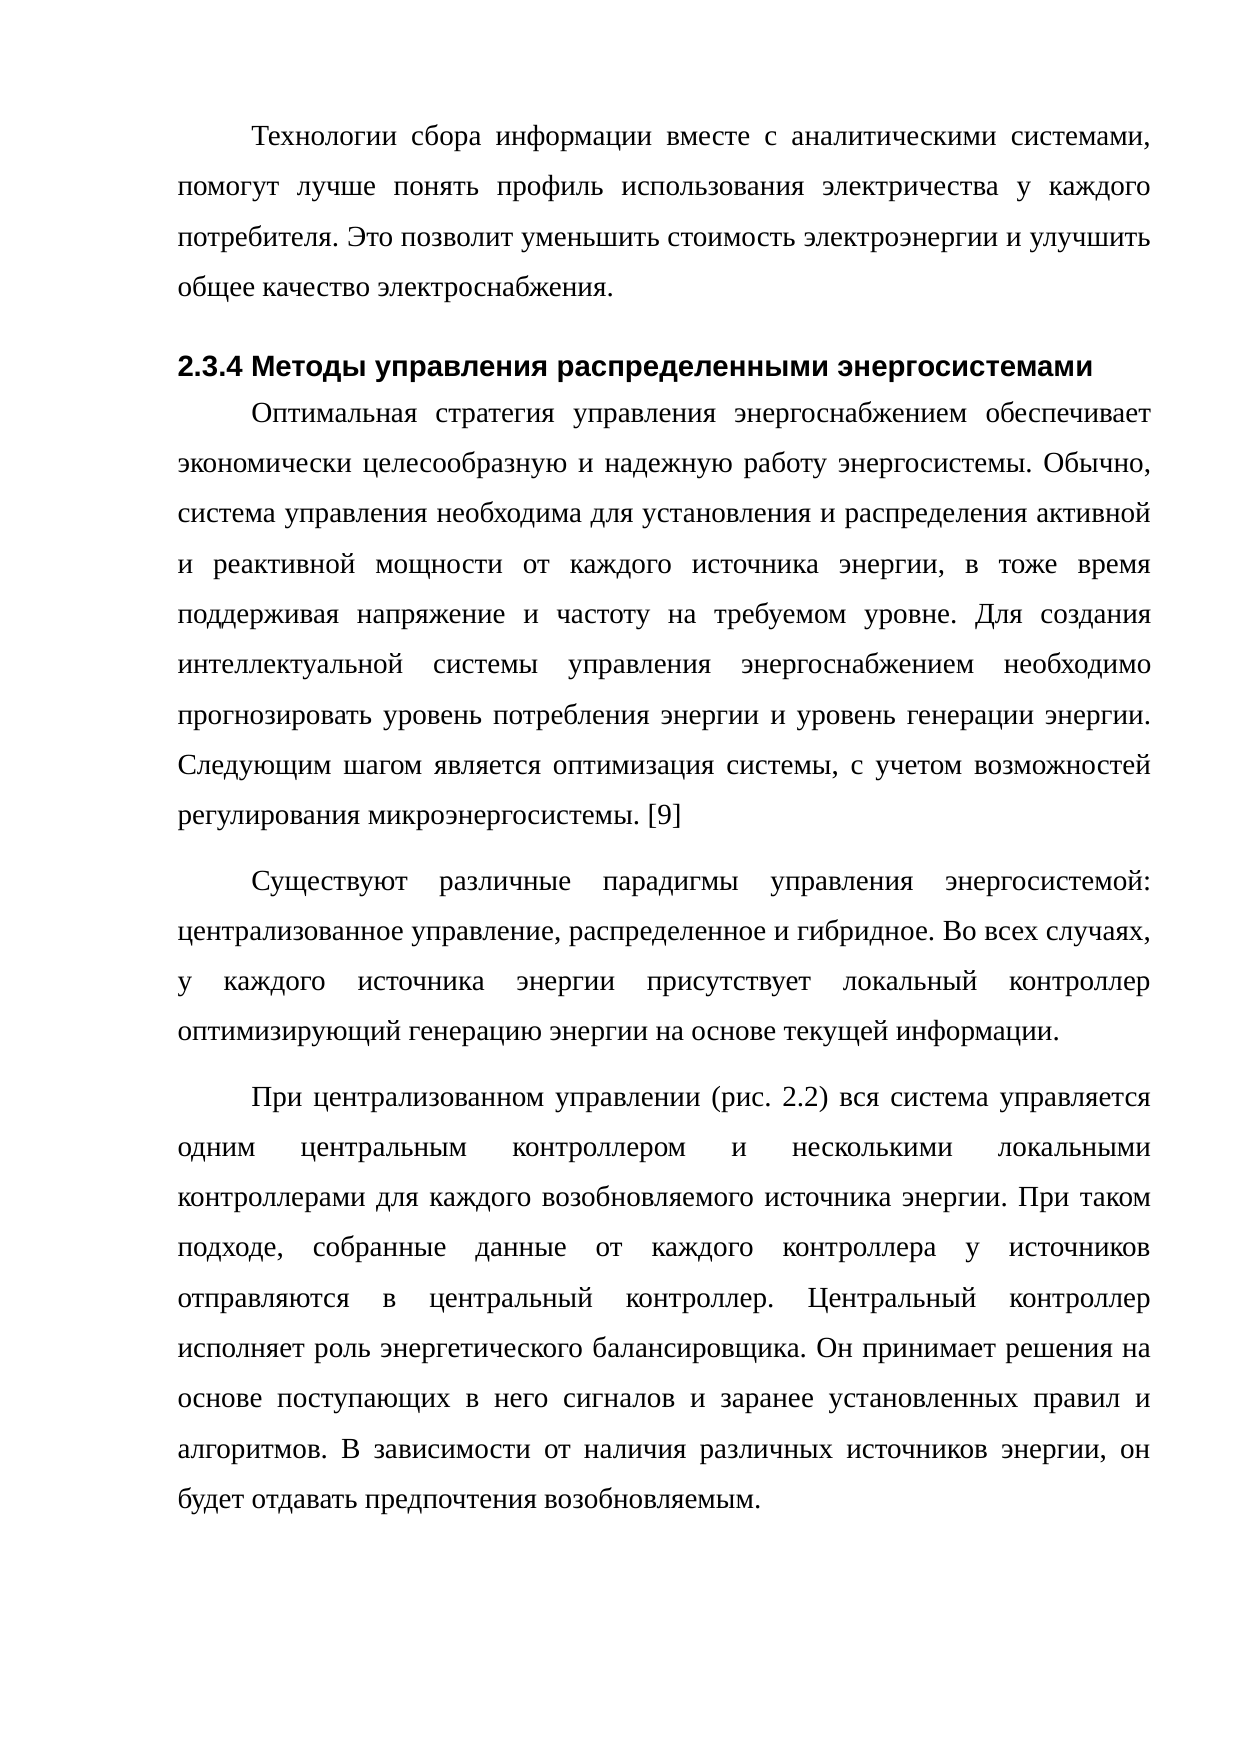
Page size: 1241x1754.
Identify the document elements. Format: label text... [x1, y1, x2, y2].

subtitle 2.3.4 Методы управления распределенными энергосистемами [177, 349, 1152, 382]
text Существуют различные парадигмы управления энергосистемой: централизованное управление, распределенное и гибридное. Во всех случаях, у каждого источника энергии присутствует локальный контроллер оптимизирующий генерацию энергии на основе текущей информации. [177, 863, 1152, 1047]
text При централизованном управлении (рис. 2.2) вся система управляется одним центральным контроллером и несколькими локальными контроллерами для каждого возобновляемого источника энергии. При таком подходе, собранные данные от каждого контроллера у источников отправляются в центральный контроллер. Центральный контроллер исполняет роль энергетического балансировщика. Он принимает решения на основе поступающих в него сигналов и заранее установленных правил и алгоритмов. В зависимости от наличия различных источников энергии, он будет отдавать предпочтения возобновляемым. [177, 1079, 1152, 1515]
text Оптимальная стратегия управления энергоснабжением обеспечивает экономически целесообразную и надежную работу энергосистемы. Обычно, система управления необходима для установления и распределения активной и реактивной мощности от каждого источника энергии, в тоже время поддерживая напряжение и частоту на требуемом уровне. Для создания интеллектуальной системы управления энергоснабжением необходимо прогнозировать уровень потребления энергии и уровень генерации энергии. Следующим шагом является оптимизация системы, с учетом возможностей регулирования микроэнергосистемы. [9] [177, 395, 1152, 831]
text Технологии сбора информации вместе с аналитическими системами, помогут лучше понять профиль использования электричества у каждого потребителя. Это позволит уменьшить стоимость электроэнергии и улучшить общее качество электроснабжения. [177, 118, 1152, 303]
